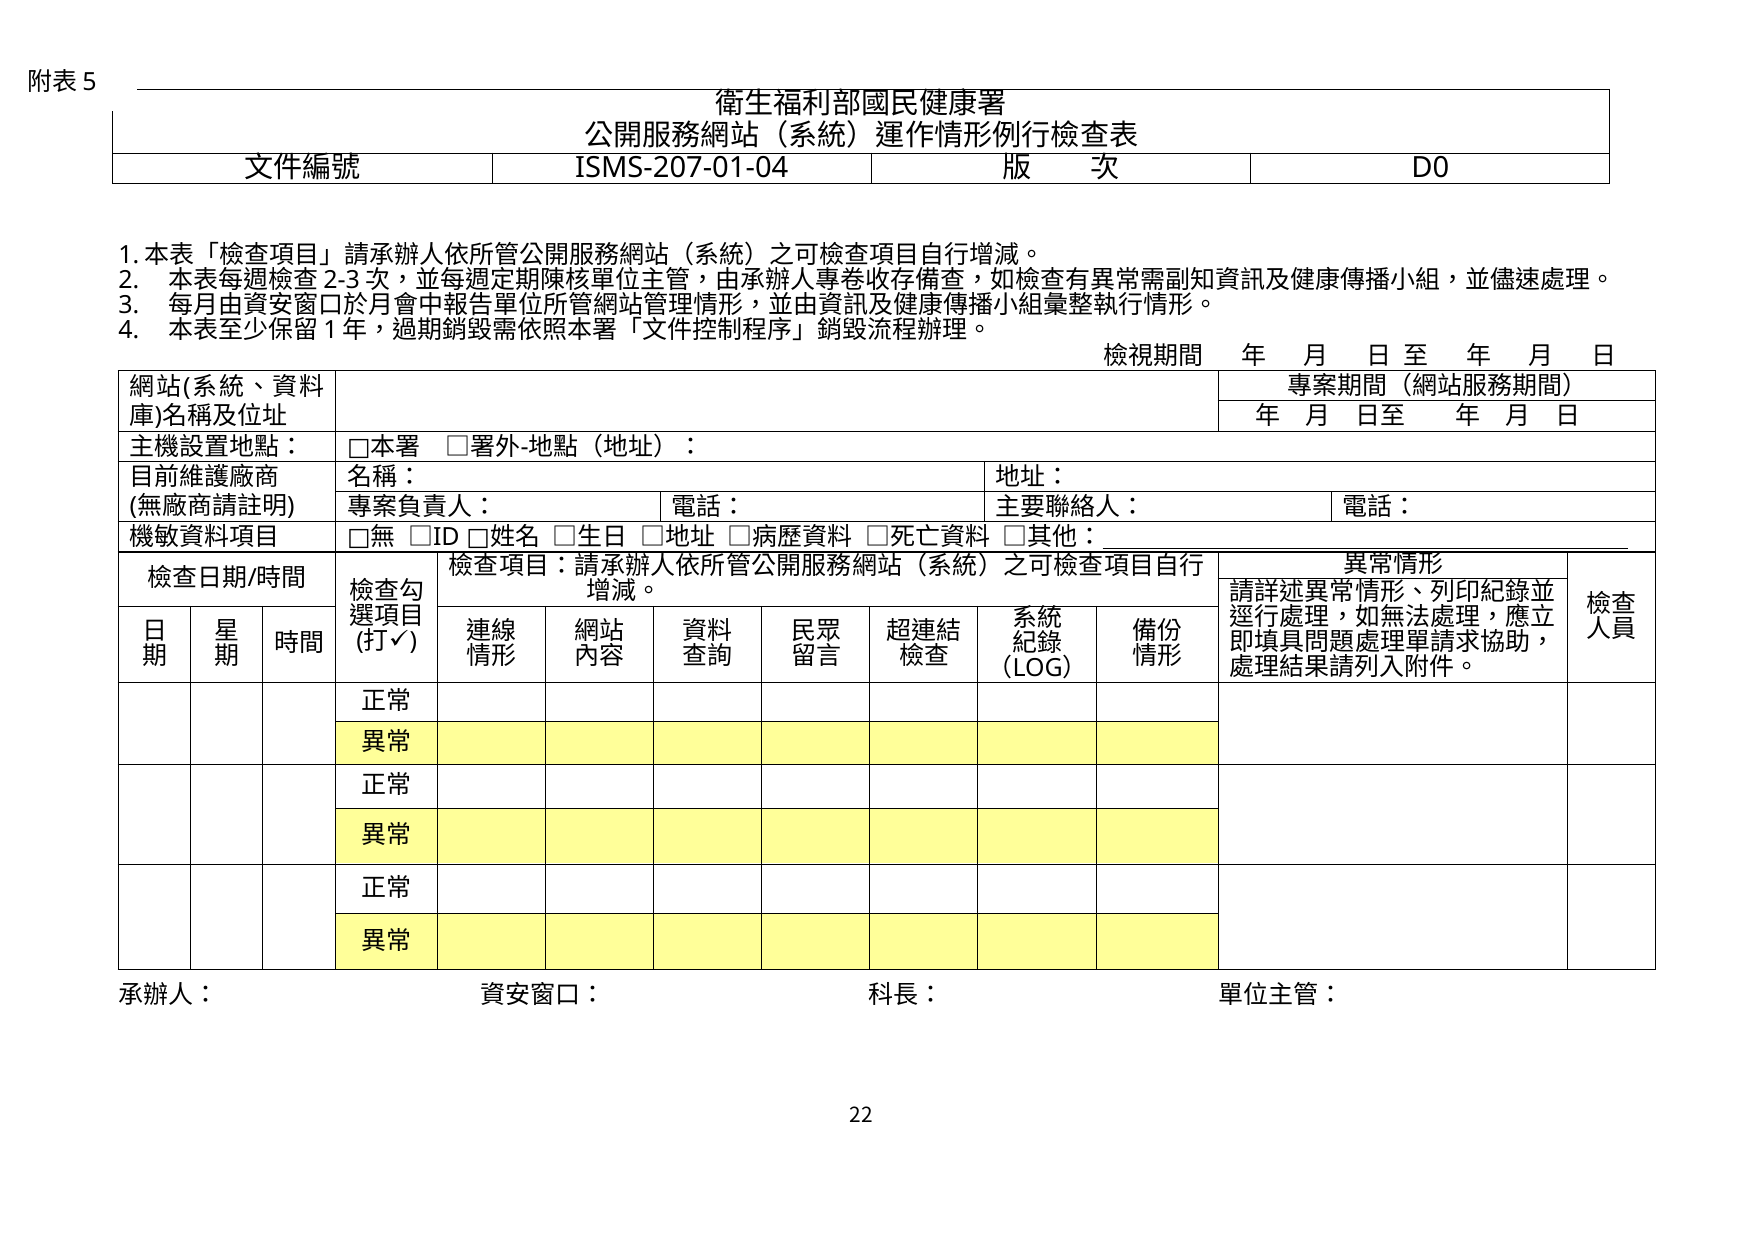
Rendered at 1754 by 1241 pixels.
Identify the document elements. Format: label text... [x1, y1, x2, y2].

table_cell [191, 865, 262, 969]
table_cell [1568, 765, 1655, 863]
text 承辦人： 資安窗口： 科長： 單位主管： [118, 980, 1604, 1009]
table_cell 正常 [336, 865, 437, 913]
table_cell [263, 683, 335, 764]
table_cell [762, 722, 869, 764]
table_cell [870, 722, 977, 764]
table_cell [654, 809, 761, 863]
table_cell 檢查人員 [1568, 553, 1655, 682]
table_cell 檢查日期/時間 [119, 553, 335, 606]
table_cell 電話： [1332, 492, 1655, 521]
table_cell [438, 722, 545, 764]
table_cell 主要聯絡人： [985, 492, 1331, 521]
table_cell 異常 [336, 809, 437, 863]
table_cell [546, 914, 653, 969]
table_cell [978, 683, 1096, 721]
table_cell [191, 683, 262, 764]
table_cell [119, 865, 190, 969]
table_cell 異常情形 [1219, 553, 1567, 578]
table_cell 民眾 留言 [762, 607, 869, 682]
list 本表每週檢查2-3次，並每週定期陳核單位主管，由承辦人專卷收存備查，如檢查有異常需副知資訊及健康傳播小組，並儘速處理。 [118, 268, 1614, 293]
table_cell [546, 865, 653, 913]
table_cell [762, 865, 869, 913]
table_cell [546, 683, 653, 721]
table_cell 系統 紀錄 （LOG） [978, 607, 1096, 682]
table_cell [119, 765, 190, 863]
table_cell [546, 765, 653, 808]
table_cell [654, 865, 761, 913]
table_cell [263, 865, 335, 969]
table_cell [870, 809, 977, 863]
table_cell 檢查項目：請承辦人依所管公開服務網站（系統）之可檢查項目自行增減。 [438, 553, 1218, 606]
table_cell [263, 765, 335, 863]
list 附表5 [27, 62, 122, 98]
table_cell [870, 865, 977, 913]
list [12, 54, 137, 111]
table_cell 電話： [661, 492, 984, 521]
table_cell [978, 722, 1096, 764]
table_cell 請詳述異常情形、列印紀錄並逕行處理，如無法處理，應立即填具問題處理單請求協助，處理結果請列入附件。 [1219, 579, 1567, 682]
table_cell [119, 683, 190, 764]
table_cell 備份 情形 [1097, 607, 1218, 682]
table_cell [546, 809, 653, 863]
table_cell [870, 914, 977, 969]
table_cell [191, 765, 262, 863]
table_header 網站(系統、資料庫)名稱及位址 [119, 371, 335, 431]
list 本表至少保留1年，過期銷毀需依照本署「文件控制程序」銷毀流程辦理。 [118, 318, 1614, 343]
text 檢視期間 年 月 日 至 年 月 日 [118, 343, 1616, 370]
table_cell 專案負責人： [336, 492, 660, 521]
table_cell 目前維護廠商 (無廠商請註明) [119, 462, 335, 521]
table_cell 資料 查詢 [654, 607, 761, 682]
table_cell 異常 [336, 914, 437, 969]
table_cell 星期 [191, 607, 262, 682]
table_cell [978, 765, 1096, 808]
table_cell [762, 914, 869, 969]
table_cell [870, 683, 977, 721]
table_cell [438, 765, 545, 808]
table_cell 年 月 日至 年 月 日 [1219, 401, 1655, 431]
table_cell [762, 765, 869, 808]
table_cell 檢查勾選項目 (打) [336, 553, 437, 682]
table_cell 日期 [119, 607, 190, 682]
table_cell [546, 722, 653, 764]
table_cell [438, 914, 545, 969]
table_cell 連線 情形 [438, 607, 545, 682]
table_cell [654, 722, 761, 764]
list 本表「檢查項目」請承辦人依所管公開服務網站（系統）之可檢查項目自行增減。 [118, 243, 1614, 268]
table_cell 名稱： [336, 462, 984, 491]
table_cell 超連結 檢查 [870, 607, 977, 682]
table_cell [438, 809, 545, 863]
table_cell [1097, 722, 1218, 764]
table_header [336, 371, 1218, 431]
table_cell 異常 [336, 722, 437, 764]
table_cell [1219, 683, 1567, 764]
table_cell 正常 [336, 683, 437, 721]
table_cell [1097, 765, 1218, 808]
table_cell [762, 683, 869, 721]
table_cell 地址： [985, 462, 1655, 491]
table_cell [978, 914, 1096, 969]
table_header 專案期間（網站服務期間） [1219, 371, 1655, 400]
table_cell [438, 865, 545, 913]
table_cell 機敏資料項目 [119, 522, 335, 551]
table_cell □無 □ID □姓名 □生日 □地址 □病歷資料 □死亡資料 □其他： [336, 522, 1655, 551]
table_cell [654, 683, 761, 721]
table_cell [870, 765, 977, 808]
table_cell 主機設置地點： [119, 432, 335, 461]
table_cell [1219, 765, 1567, 863]
table_cell [1219, 865, 1567, 969]
table_cell [438, 683, 545, 721]
table_cell [1097, 809, 1218, 863]
table_cell □本署 □署外-地點（地址）： [336, 432, 1655, 461]
table_cell [1097, 865, 1218, 913]
table_cell [1568, 865, 1655, 969]
table_cell [1568, 683, 1655, 764]
table_cell [654, 765, 761, 808]
table_cell [654, 914, 761, 969]
table_cell 正常 [336, 765, 437, 808]
table_cell [1097, 683, 1218, 721]
table_cell 時間 [263, 607, 335, 682]
table_cell [978, 809, 1096, 863]
table_cell [978, 865, 1096, 913]
table_cell 網站 內容 [546, 607, 653, 682]
table_cell [762, 809, 869, 863]
list 每月由資安窗口於月會中報告單位所管網站管理情形，並由資訊及健康傳播小組彙整執行情形。 [118, 293, 1614, 318]
table_cell [1097, 914, 1218, 969]
